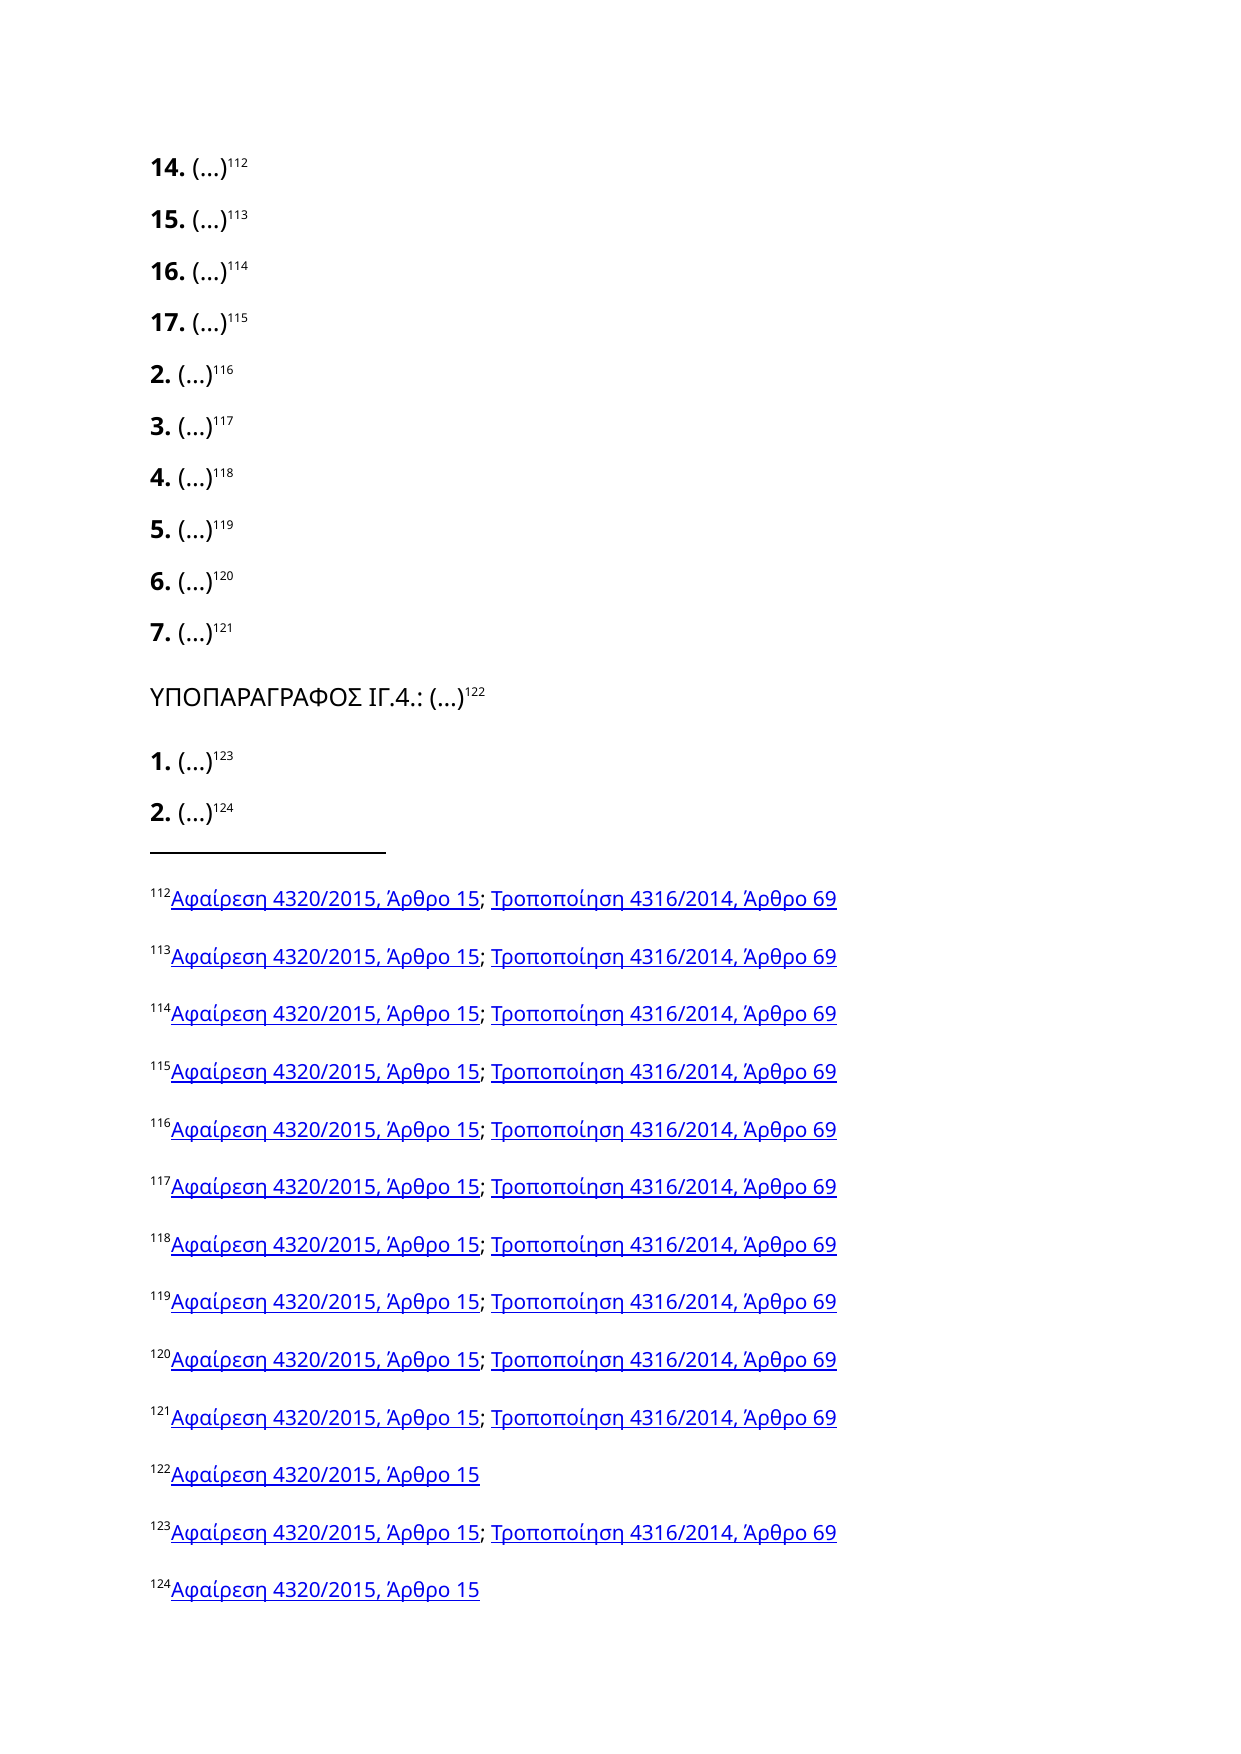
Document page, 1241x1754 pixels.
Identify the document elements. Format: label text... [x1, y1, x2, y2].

text Αφαίρεση 4320/2015, Άρθρο 15; Τροποποίηση 4316/2014, Άρθρο 69 [150, 1518, 1090, 1546]
text 3. (…) [150, 408, 1090, 442]
text Αφαίρεση 4320/2015, Άρθρο 15; Τροποποίηση 4316/2014, Άρθρο 69 [150, 884, 1090, 913]
text Αφαίρεση 4320/2015, Άρθρο 15; Τροποποίηση 4316/2014, Άρθρο 69 [150, 1115, 1090, 1143]
text 7. (…) [150, 615, 1090, 649]
text 4. (…) [150, 460, 1090, 494]
text Αφαίρεση 4320/2015, Άρθρο 15; Τροποποίηση 4316/2014, Άρθρο 69 [150, 1172, 1090, 1201]
text Αφαίρεση 4320/2015, Άρθρο 15; Τροποποίηση 4316/2014, Άρθρο 69 [150, 1057, 1090, 1086]
text 14. (…) [150, 150, 1090, 184]
text 15. (…) [150, 202, 1090, 236]
text 2. (…) [150, 357, 1090, 391]
text Αφαίρεση 4320/2015, Άρθρο 15; Τροποποίηση 4316/2014, Άρθρο 69 [150, 942, 1090, 970]
text Αφαίρεση 4320/2015, Άρθρο 15; Τροποποίηση 4316/2014, Άρθρο 69 [150, 1230, 1090, 1258]
text 1. (…) [150, 743, 1090, 777]
text 17. (…) [150, 305, 1090, 339]
text Αφαίρεση 4320/2015, Άρθρο 15 [150, 1576, 1090, 1604]
text 5. (…) [150, 512, 1090, 546]
text 6. (…) [150, 563, 1090, 597]
text Αφαίρεση 4320/2015, Άρθρο 15; Τροποποίηση 4316/2014, Άρθρο 69 [150, 1403, 1090, 1431]
text Αφαίρεση 4320/2015, Άρθρο 15; Τροποποίηση 4316/2014, Άρθρο 69 [150, 1345, 1090, 1373]
text 2. (…) [150, 795, 1090, 829]
text Αφαίρεση 4320/2015, Άρθρο 15; Τροποποίηση 4316/2014, Άρθρο 69 [150, 999, 1090, 1028]
text Αφαίρεση 4320/2015, Άρθρο 15 [150, 1460, 1090, 1489]
text Αφαίρεση 4320/2015, Άρθρο 15; Τροποποίηση 4316/2014, Άρθρο 69 [150, 1287, 1090, 1316]
text ΥΠΟΠΑΡΑΓΡΑΦΟΣ ΙΓ.4.: (…) [150, 679, 1090, 713]
text 16. (…) [150, 253, 1090, 287]
